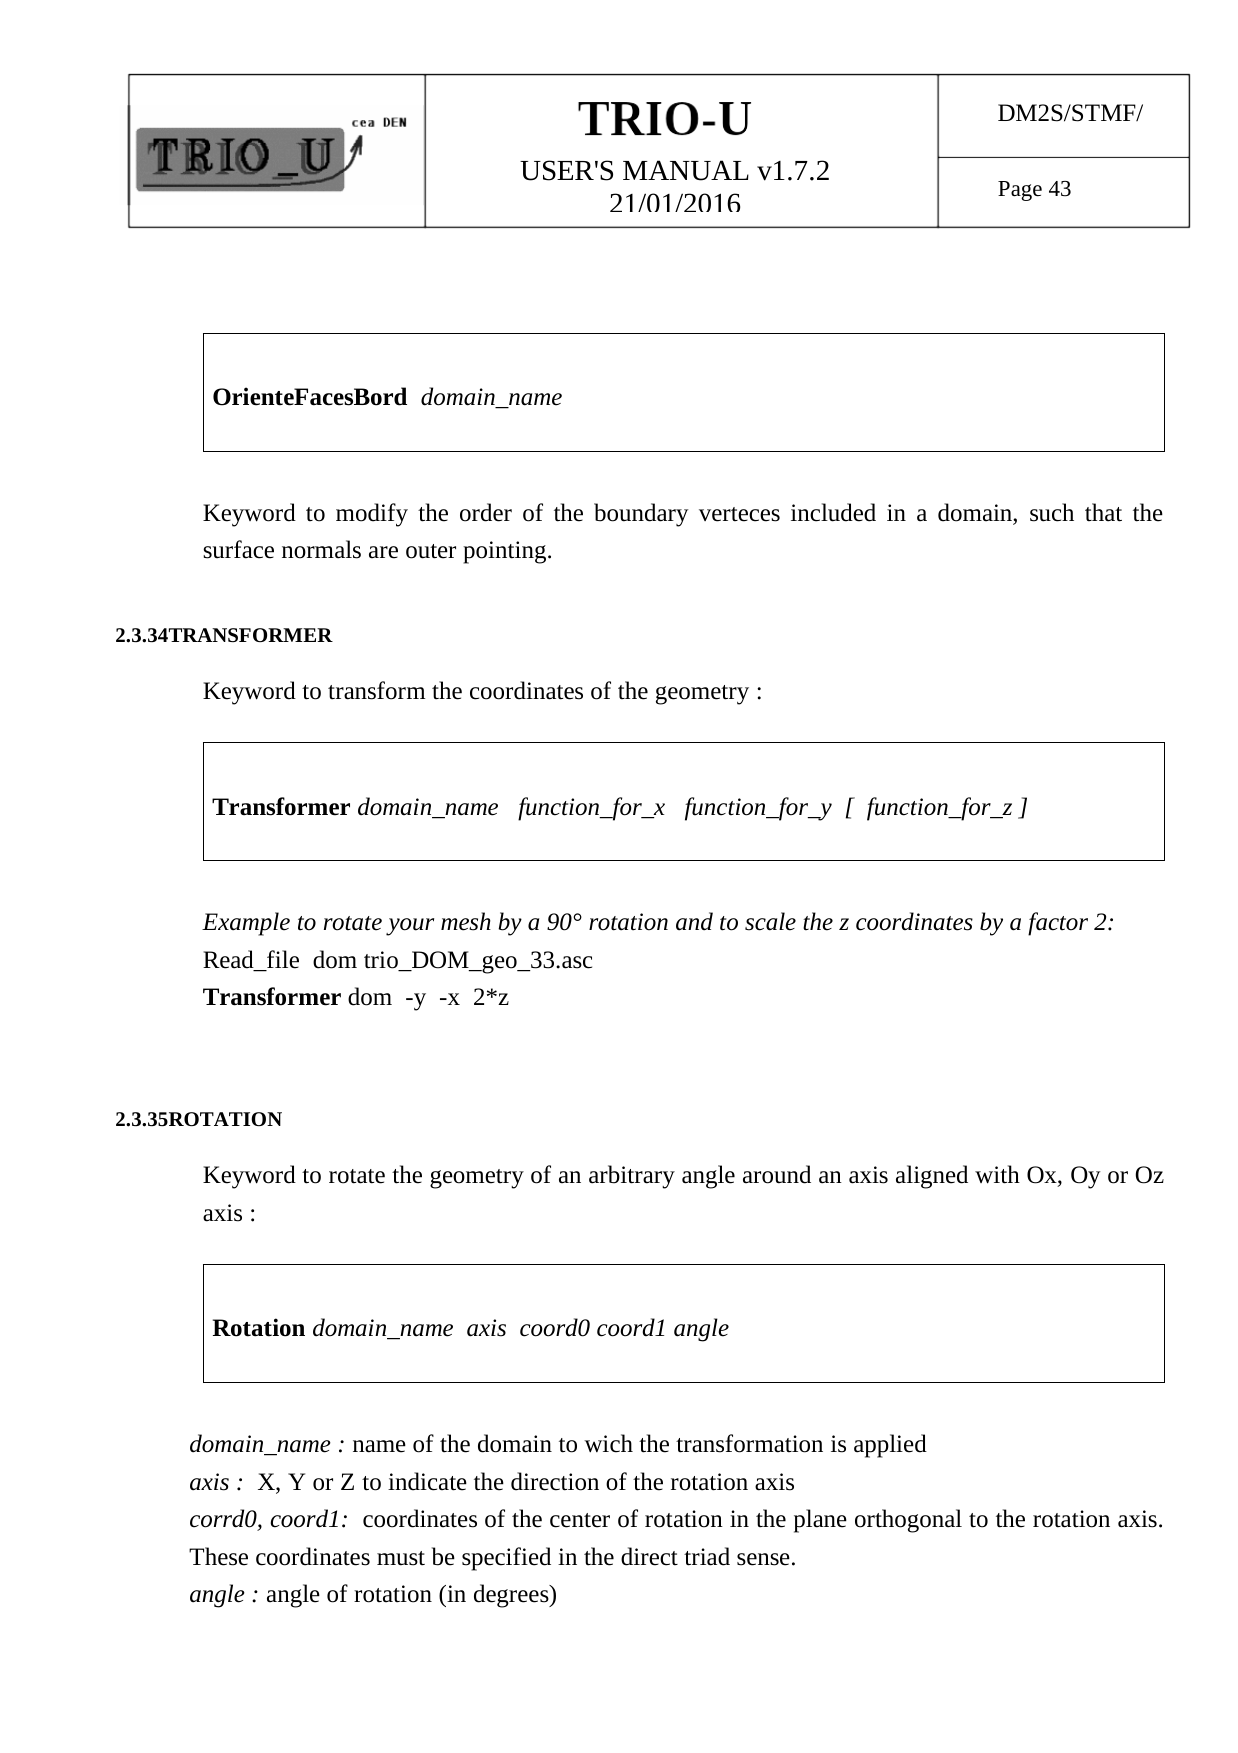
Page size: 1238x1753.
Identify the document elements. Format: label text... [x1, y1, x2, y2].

text Read_file dom trio_DOM_geo_33.asc [203, 936, 1165, 973]
text Rotation domain_name axis coord0 coord1 angle [204, 1302, 1164, 1342]
text Example to rotate your mesh by a 90° rotation and to scale the z coordinates by a factor 2: [203, 898, 1165, 936]
text domain_name : name of the domain to wich the transformation is applied [115, 1421, 1165, 1458]
text OrienteFacesBord domain_name [204, 370, 1164, 411]
text corrd0, coord1: coordinates of the center of rotation in the plane orthogonal to the rotation axis. These coordinates must be specified in the direct triad sense. [189, 1496, 1165, 1571]
text Transformer dom -y -x 2*z [203, 973, 1165, 1011]
text Keyword to rotate the geometry of an arbitrary angle around an axis aligned with Ox, Oy or Oz axis : [203, 1152, 1165, 1227]
text Keyword to transform the coordinates of the geometry : [203, 667, 1165, 705]
text axis : X, Y or Z to indicate the direction of the rotation axis [189, 1458, 1165, 1496]
text angle : angle of rotation (in degrees) [115, 1571, 1165, 1608]
subtitle TRANSFORMER [115, 622, 1164, 646]
subtitle ROTATION [115, 1107, 1164, 1131]
text Transformer domain_name function_for_x function_for_y [ function_for_z ] [204, 780, 1164, 820]
text Keyword to modify the order of the boundary verteces included in a domain, such that the surface normals are outer pointing. [203, 489, 1165, 564]
